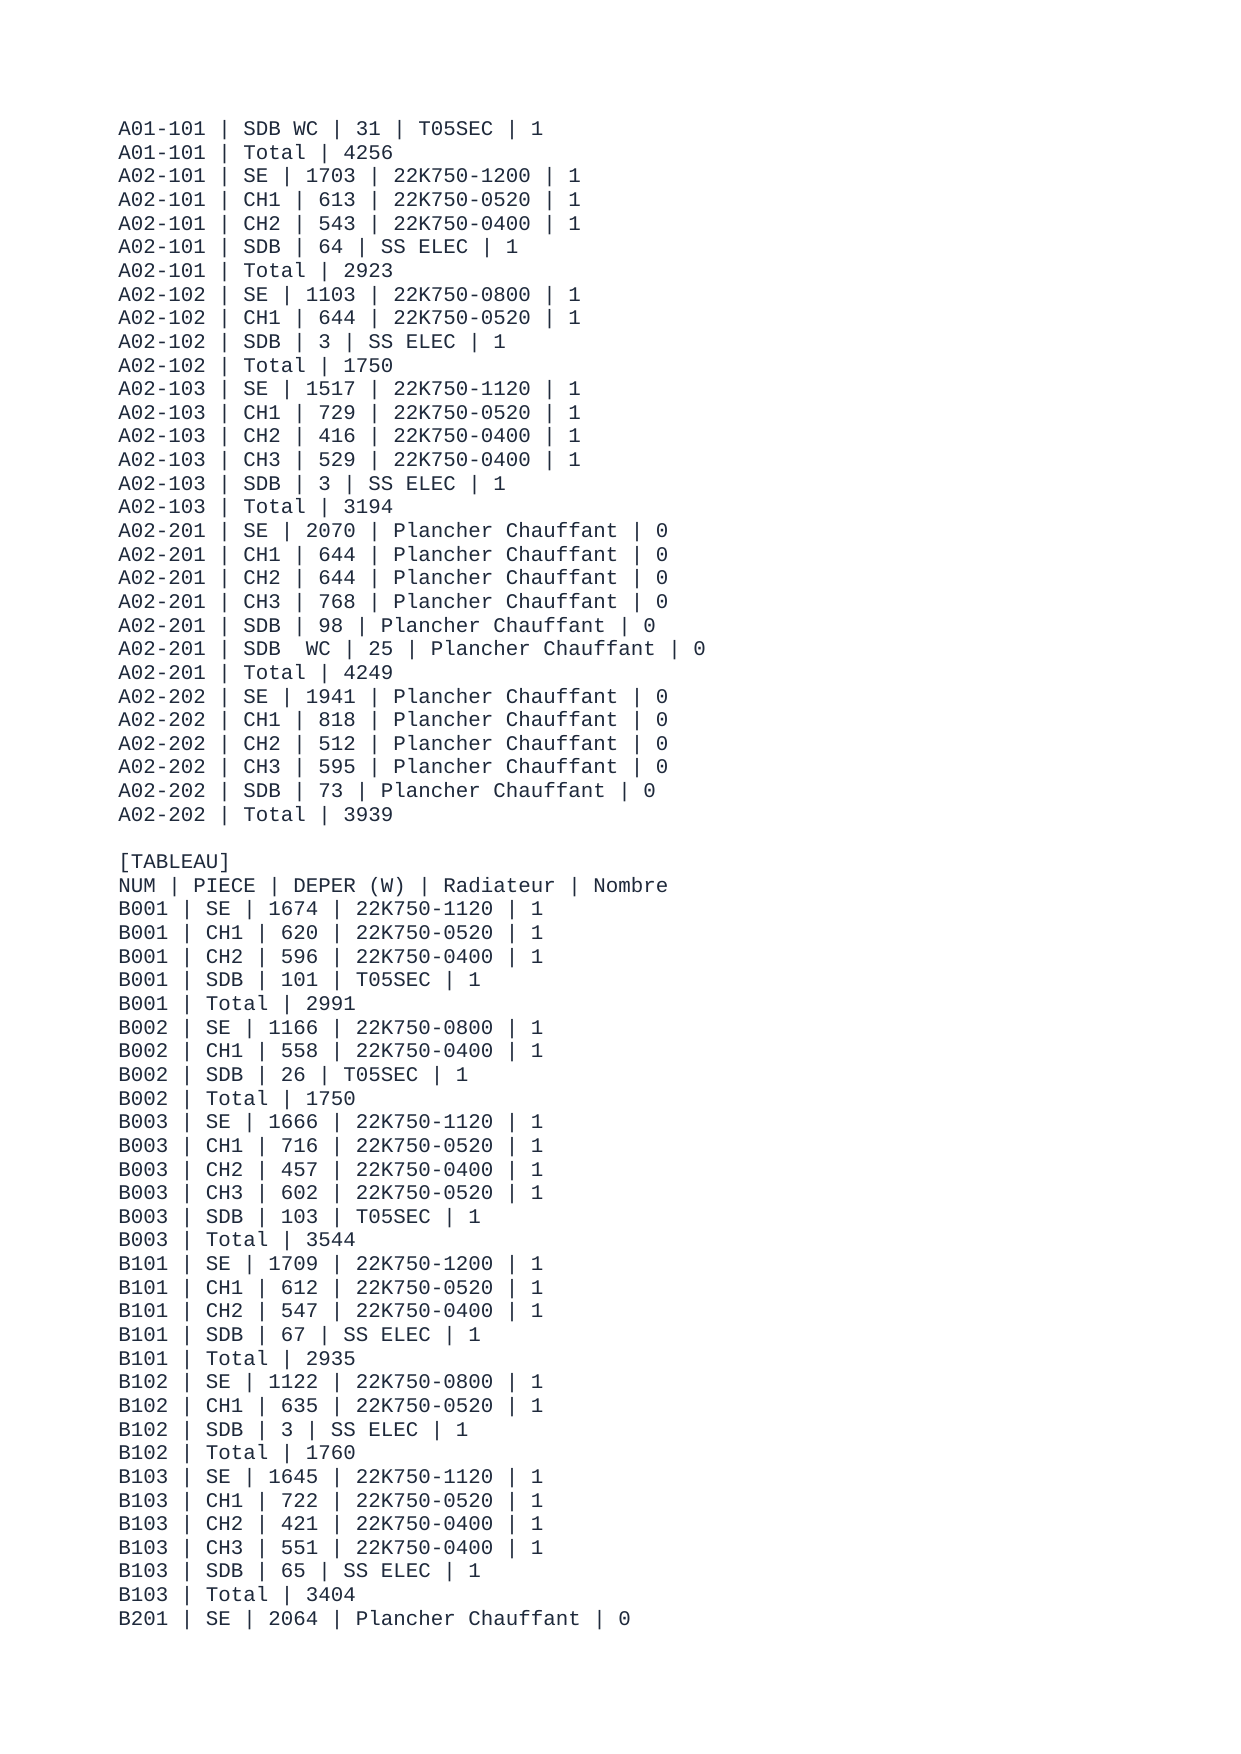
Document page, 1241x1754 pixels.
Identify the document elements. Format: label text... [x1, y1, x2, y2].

text B103 | SE | 1645 | 22K750-1120 | 1 [118, 1466, 1122, 1489]
text A02-103 | CH1 | 729 | 22K750-0520 | 1 [118, 402, 1122, 426]
text NUM | PIECE | DEPER (W) | Radiateur | Nombre [118, 875, 1122, 898]
text B103 | CH1 | 722 | 22K750-0520 | 1 [118, 1489, 1122, 1513]
text B101 | SDB | 67 | SS ELEC | 1 [118, 1324, 1122, 1348]
text B001 | CH1 | 620 | 22K750-0520 | 1 [118, 922, 1122, 946]
text B101 | Total | 2935 [118, 1348, 1122, 1371]
text B103 | Total | 3404 [118, 1584, 1122, 1608]
text A02-103 | SDB | 3 | SS ELEC | 1 [118, 473, 1122, 496]
text A02-201 | CH3 | 768 | Plancher Chauffant | 0 [118, 591, 1122, 615]
text B101 | SE | 1709 | 22K750-1200 | 1 [118, 1253, 1122, 1277]
text B102 | Total | 1760 [118, 1442, 1122, 1466]
text B201 | SE | 2064 | Plancher Chauffant | 0 [118, 1608, 1122, 1631]
text A02-101 | Total | 2923 [118, 260, 1122, 284]
text A02-102 | SE | 1103 | 22K750-0800 | 1 [118, 284, 1122, 307]
text B001 | Total | 2991 [118, 993, 1122, 1017]
text [TABLEAU] [118, 851, 1122, 875]
text A02-201 | CH2 | 644 | Plancher Chauffant | 0 [118, 567, 1122, 591]
text A02-101 | CH1 | 613 | 22K750-0520 | 1 [118, 189, 1122, 213]
text A02-201 | CH1 | 644 | Plancher Chauffant | 0 [118, 544, 1122, 567]
text B001 | CH2 | 596 | 22K750-0400 | 1 [118, 946, 1122, 969]
text A01-101 | Total | 4256 [118, 142, 1122, 165]
text A02-102 | SDB | 3 | SS ELEC | 1 [118, 331, 1122, 354]
text A02-202 | Total | 3939 [118, 804, 1122, 827]
text B101 | CH2 | 547 | 22K750-0400 | 1 [118, 1300, 1122, 1324]
text B002 | SDB | 26 | T05SEC | 1 [118, 1064, 1122, 1088]
text A02-101 | SE | 1703 | 22K750-1200 | 1 [118, 165, 1122, 189]
text A02-202 | SE | 1941 | Plancher Chauffant | 0 [118, 686, 1122, 709]
text B102 | SDB | 3 | SS ELEC | 1 [118, 1419, 1122, 1442]
text B003 | SDB | 103 | T05SEC | 1 [118, 1206, 1122, 1229]
text A02-201 | SE | 2070 | Plancher Chauffant | 0 [118, 520, 1122, 544]
text B102 | SE | 1122 | 22K750-0800 | 1 [118, 1371, 1122, 1395]
text B101 | CH1 | 612 | 22K750-0520 | 1 [118, 1277, 1122, 1300]
text B001 | SE | 1674 | 22K750-1120 | 1 [118, 898, 1122, 922]
text B103 | SDB | 65 | SS ELEC | 1 [118, 1561, 1122, 1584]
text A02-201 | SDB | 98 | Plancher Chauffant | 0 [118, 615, 1122, 638]
text B003 | SE | 1666 | 22K750-1120 | 1 [118, 1111, 1122, 1135]
text A02-202 | SDB | 73 | Plancher Chauffant | 0 [118, 780, 1122, 804]
text B102 | CH1 | 635 | 22K750-0520 | 1 [118, 1395, 1122, 1419]
text B002 | SE | 1166 | 22K750-0800 | 1 [118, 1017, 1122, 1040]
text A02-202 | CH1 | 818 | Plancher Chauffant | 0 [118, 709, 1122, 733]
text A02-103 | CH2 | 416 | 22K750-0400 | 1 [118, 426, 1122, 449]
text A02-101 | CH2 | 543 | 22K750-0400 | 1 [118, 213, 1122, 236]
text A02-103 | Total | 3194 [118, 496, 1122, 520]
text A02-202 | CH3 | 595 | Plancher Chauffant | 0 [118, 757, 1122, 780]
text A02-201 | Total | 4249 [118, 662, 1122, 686]
text B103 | CH3 | 551 | 22K750-0400 | 1 [118, 1537, 1122, 1561]
text A01-101 | SDB WC | 31 | T05SEC | 1 [118, 118, 1122, 142]
text B002 | Total | 1750 [118, 1088, 1122, 1111]
text A02-102 | CH1 | 644 | 22K750-0520 | 1 [118, 307, 1122, 331]
text A02-101 | SDB | 64 | SS ELEC | 1 [118, 236, 1122, 260]
text B002 | CH1 | 558 | 22K750-0400 | 1 [118, 1040, 1122, 1064]
text B001 | SDB | 101 | T05SEC | 1 [118, 969, 1122, 993]
text B003 | CH3 | 602 | 22K750-0520 | 1 [118, 1182, 1122, 1206]
text A02-103 | SE | 1517 | 22K750-1120 | 1 [118, 378, 1122, 402]
text B003 | CH2 | 457 | 22K750-0400 | 1 [118, 1158, 1122, 1182]
text A02-202 | CH2 | 512 | Plancher Chauffant | 0 [118, 733, 1122, 757]
text B103 | CH2 | 421 | 22K750-0400 | 1 [118, 1513, 1122, 1537]
text B003 | CH1 | 716 | 22K750-0520 | 1 [118, 1135, 1122, 1158]
text B003 | Total | 3544 [118, 1229, 1122, 1253]
text A02-102 | Total | 1750 [118, 354, 1122, 378]
text A02-201 | SDB WC | 25 | Plancher Chauffant | 0 [118, 638, 1122, 662]
text A02-103 | CH3 | 529 | 22K750-0400 | 1 [118, 449, 1122, 473]
